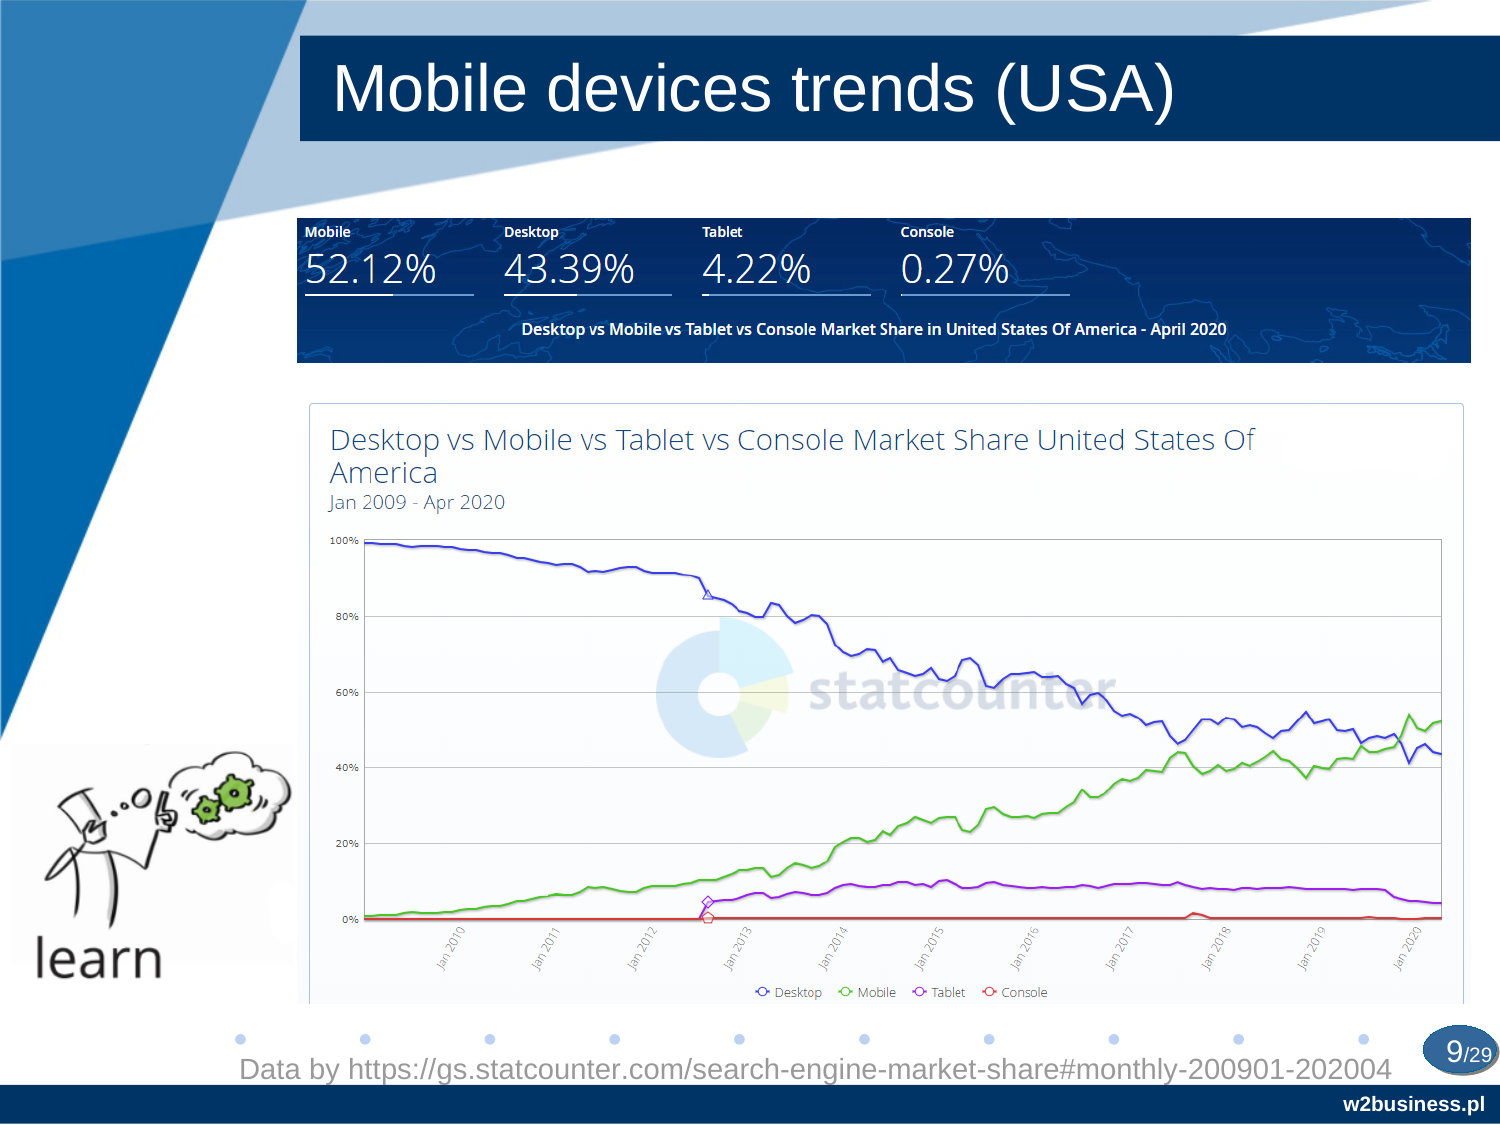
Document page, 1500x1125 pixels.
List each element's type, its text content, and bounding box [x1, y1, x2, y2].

picture [0, 0, 1500, 1004]
title Mobile devices trends (USA) [300, 35, 1500, 142]
text_box Data by https://gs.statcounter.com/search-engine-market-share#monthly-200901-202004 [224, 1045, 1465, 1105]
